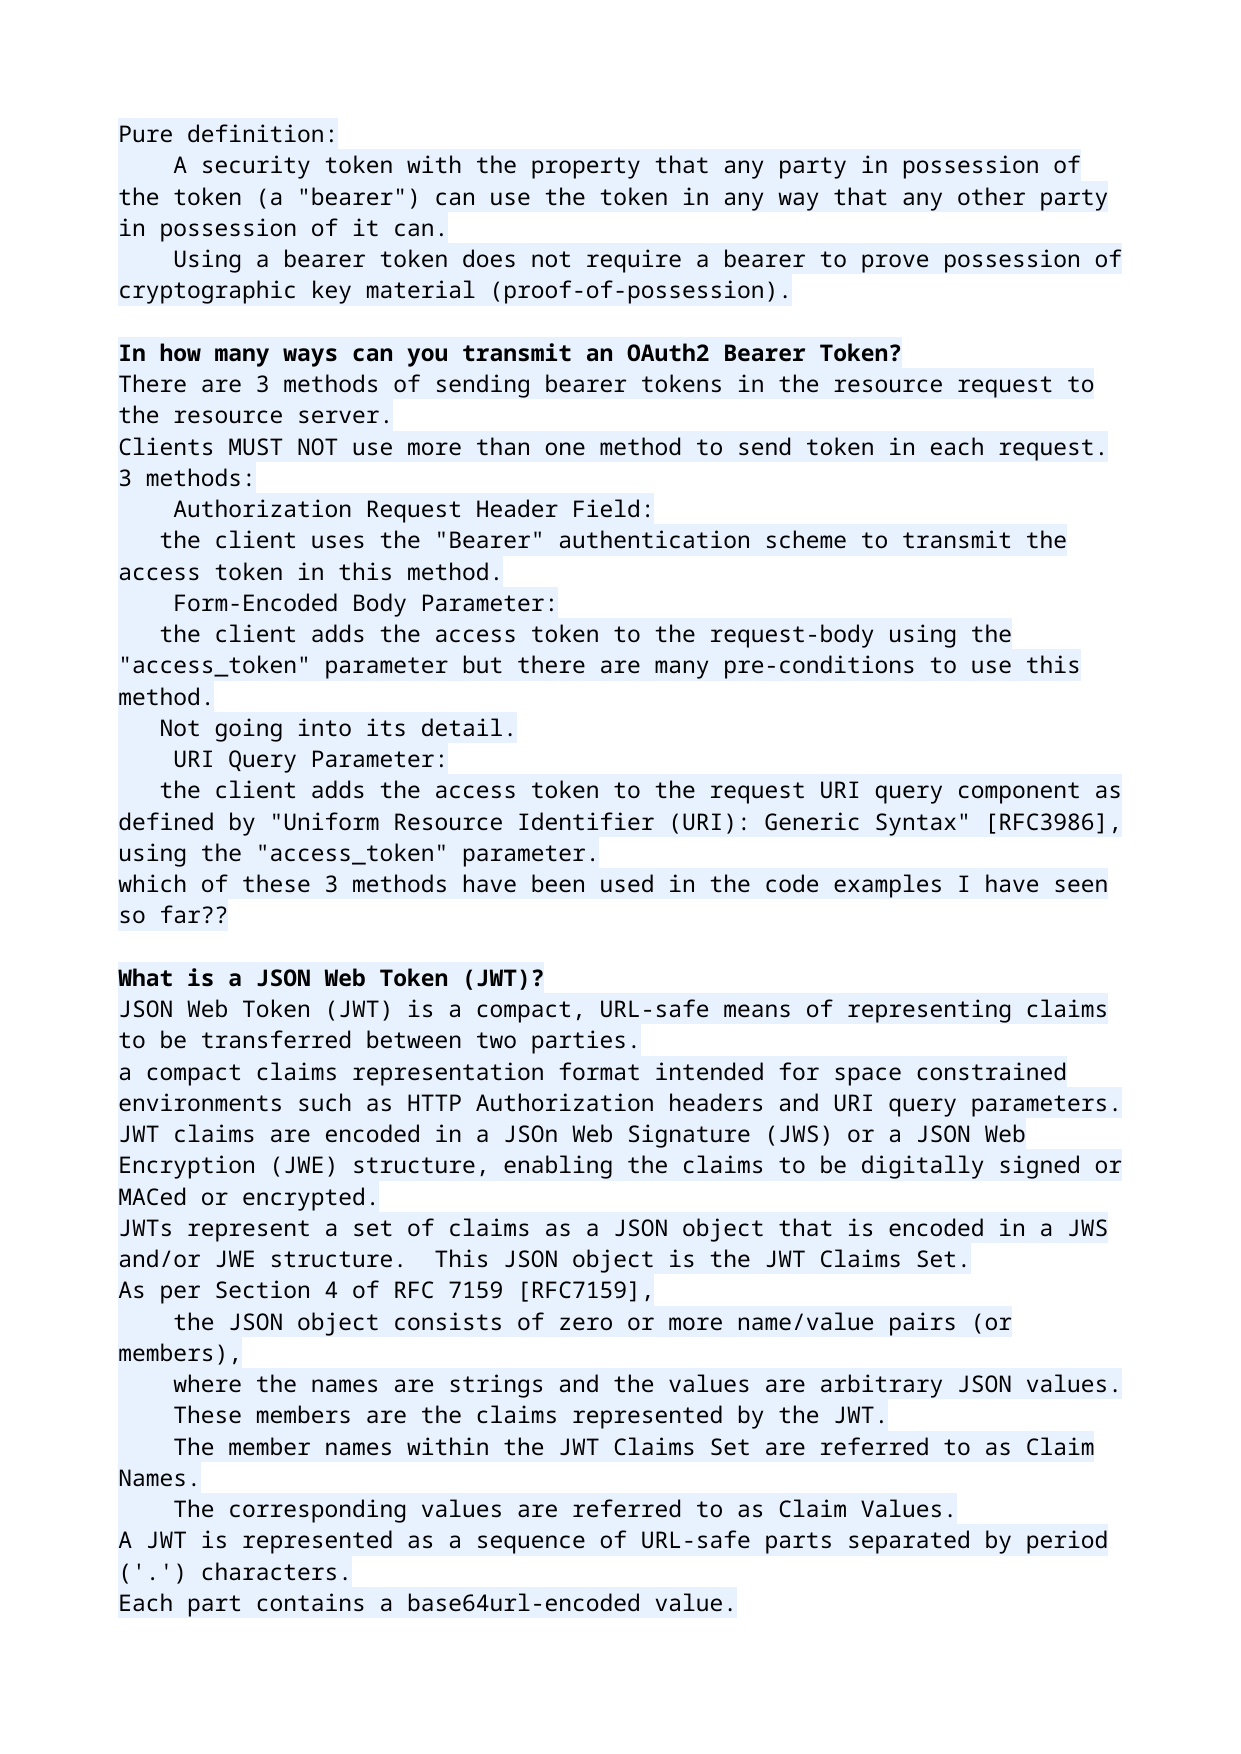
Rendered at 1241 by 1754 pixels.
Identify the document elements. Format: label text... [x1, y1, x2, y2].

text 3 methods: [118, 462, 1122, 493]
text JWTs represent a set of claims as a JSON object that is encoded in a JWS and/or JWE structure. This JSON object is the JWT Claims Set. [118, 1212, 1122, 1274]
text Authorization Request Header Field: [118, 493, 1122, 524]
text The member names within the JWT Claims Set are referred to as Claim Names. [118, 1431, 1122, 1493]
text where the names are strings and the values are arbitrary JSON values. [118, 1368, 1122, 1399]
text The corresponding values are referred to as Claim Values. [118, 1493, 1122, 1524]
text Form-Encoded Body Parameter: [118, 587, 1122, 618]
text These members are the claims represented by the JWT. [118, 1399, 1122, 1431]
text the client adds the access token to the request-body using the "access_token" parameter but there are many pre-conditions to use this method. [118, 618, 1122, 712]
text URI Query Parameter: [118, 743, 1122, 774]
text the client uses the "Bearer" authentication scheme to transmit the access token in this method. [118, 524, 1122, 587]
text There are 3 methods of sending bearer tokens in the resource request to the resource server. [118, 368, 1122, 431]
text What is a JSON Web Token (JWT)? [118, 962, 1122, 993]
text the client adds the access token to the request URI query component as defined by "Uniform Resource Identifier (URI): Generic Syntax" [RFC3986], using the "access_token" parameter. [118, 774, 1122, 868]
text A security token with the property that any party in possession of the token (a "bearer") can use the token in any way that any other party in possession of it can. [118, 149, 1122, 243]
text JSON Web Token (JWT) is a compact, URL-safe means of representing claims to be transferred between two parties. [118, 993, 1122, 1056]
text a compact claims representation format intended for space constrained environments such as HTTP Authorization headers and URI query parameters. [118, 1056, 1122, 1118]
text the JSON object consists of zero or more name/value pairs (or members), [118, 1306, 1122, 1368]
text Not going into its detail. [118, 712, 1122, 743]
text A JWT is represented as a sequence of URL-safe parts separated by period ('.') characters. [118, 1524, 1122, 1587]
text JWT claims are encoded in a JSOn Web Signature (JWS) or a JSON Web Encryption (JWE) structure, enabling the claims to be digitally signed or MACed or encrypted. [118, 1118, 1122, 1212]
text which of these 3 methods have been used in the code examples I have seen so far?? [118, 868, 1122, 931]
text As per Section 4 of RFC 7159 [RFC7159], [118, 1274, 1122, 1306]
text In how many ways can you transmit an OAuth2 Bearer Token? [118, 337, 1122, 368]
text Each part contains a base64url-encoded value. [118, 1587, 1122, 1618]
text Using a bearer token does not require a bearer to prove possession of cryptographic key material (proof-of-possession). [118, 243, 1122, 306]
text Pure definition: [118, 118, 1122, 149]
text Clients MUST NOT use more than one method to send token in each request. [118, 431, 1122, 462]
